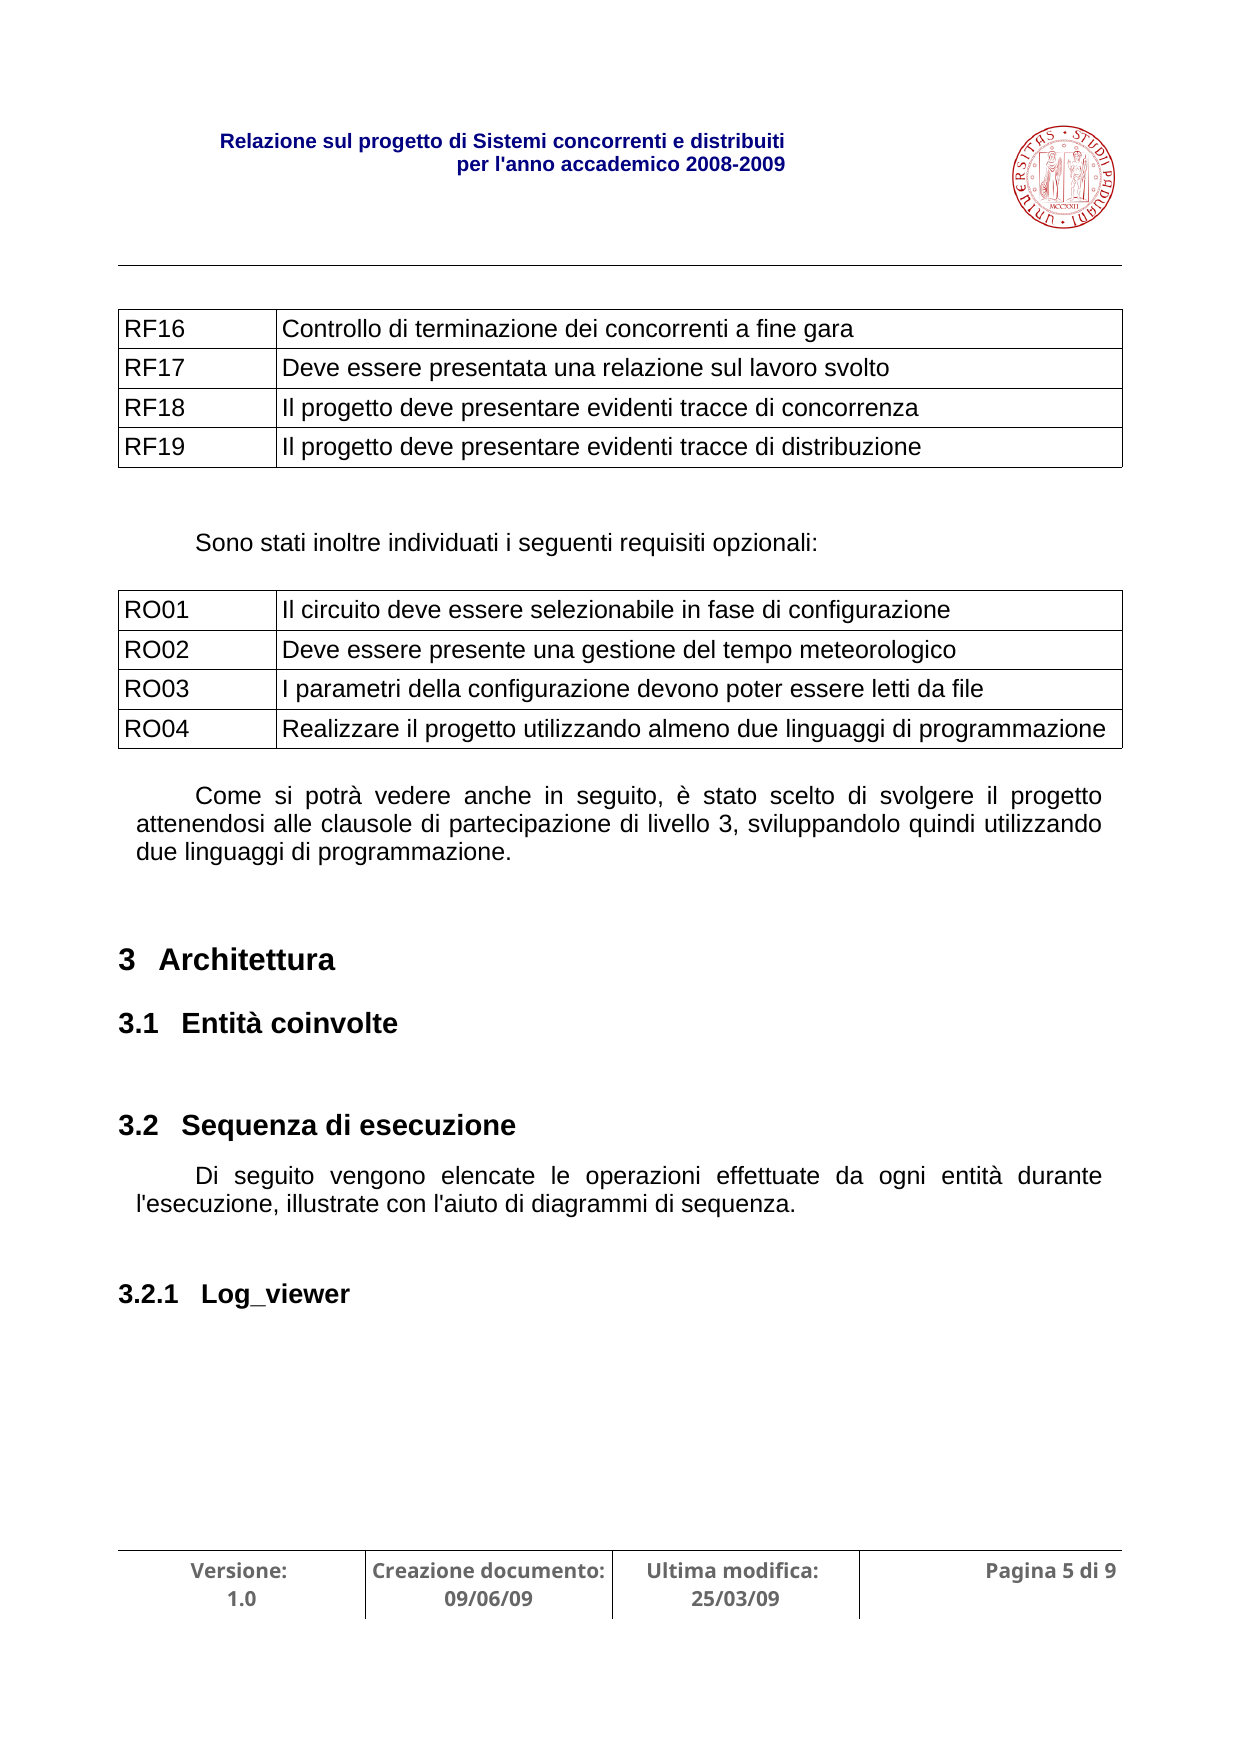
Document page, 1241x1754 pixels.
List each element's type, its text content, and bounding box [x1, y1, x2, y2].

subtitle Architettura [118, 942, 1122, 977]
table_cell RO04 [119, 710, 276, 748]
subtitle Entità coinvolte [118, 1007, 1122, 1039]
text Di seguito vengono elencate le operazioni effettuate da ogni entità durante l'esecuzione, illustrate con l'aiuto di diagrammi di sequenza. [136, 1162, 1104, 1218]
text Sono stati inoltre individuati i seguenti requisiti opzionali: [136, 528, 1104, 556]
table_cell Deve essere presente una gestione del tempo meteorologico [277, 631, 1122, 669]
subtitle Log_viewer [118, 1278, 1122, 1309]
table_cell RF18 [119, 389, 276, 427]
table_cell RF16 [119, 310, 276, 348]
table_cell RO02 [119, 631, 276, 669]
table_cell Il progetto deve presentare evidenti tracce di concorrenza [277, 389, 1122, 427]
text Come si potrà vedere anche in seguito, è stato scelto di svolgere il progetto attenendosi alle clausole di partecipazione di livello 3, sviluppandolo quindi utilizzando due linguaggi di programmazione. [136, 782, 1104, 866]
table_cell RF17 [119, 349, 276, 388]
table_cell RF19 [119, 428, 276, 467]
subtitle Sequenza di esecuzione [118, 1109, 1122, 1141]
picture [1010, 123, 1117, 231]
table_cell Realizzare il progetto utilizzando almeno due linguaggi di programmazione [277, 710, 1122, 748]
table_header Il circuito deve essere selezionabile in fase di configurazione [277, 591, 1122, 630]
table_cell Deve essere presentata una relazione sul lavoro svolto [277, 349, 1122, 388]
table_cell Il progetto deve presentare evidenti tracce di distribuzione [277, 428, 1122, 467]
table_cell I parametri della configurazione devono poter essere letti da file [277, 670, 1122, 709]
table_header RO01 [119, 591, 276, 630]
table_cell Controllo di terminazione dei concorrenti a fine gara [277, 310, 1122, 348]
table_cell RO03 [119, 670, 276, 709]
